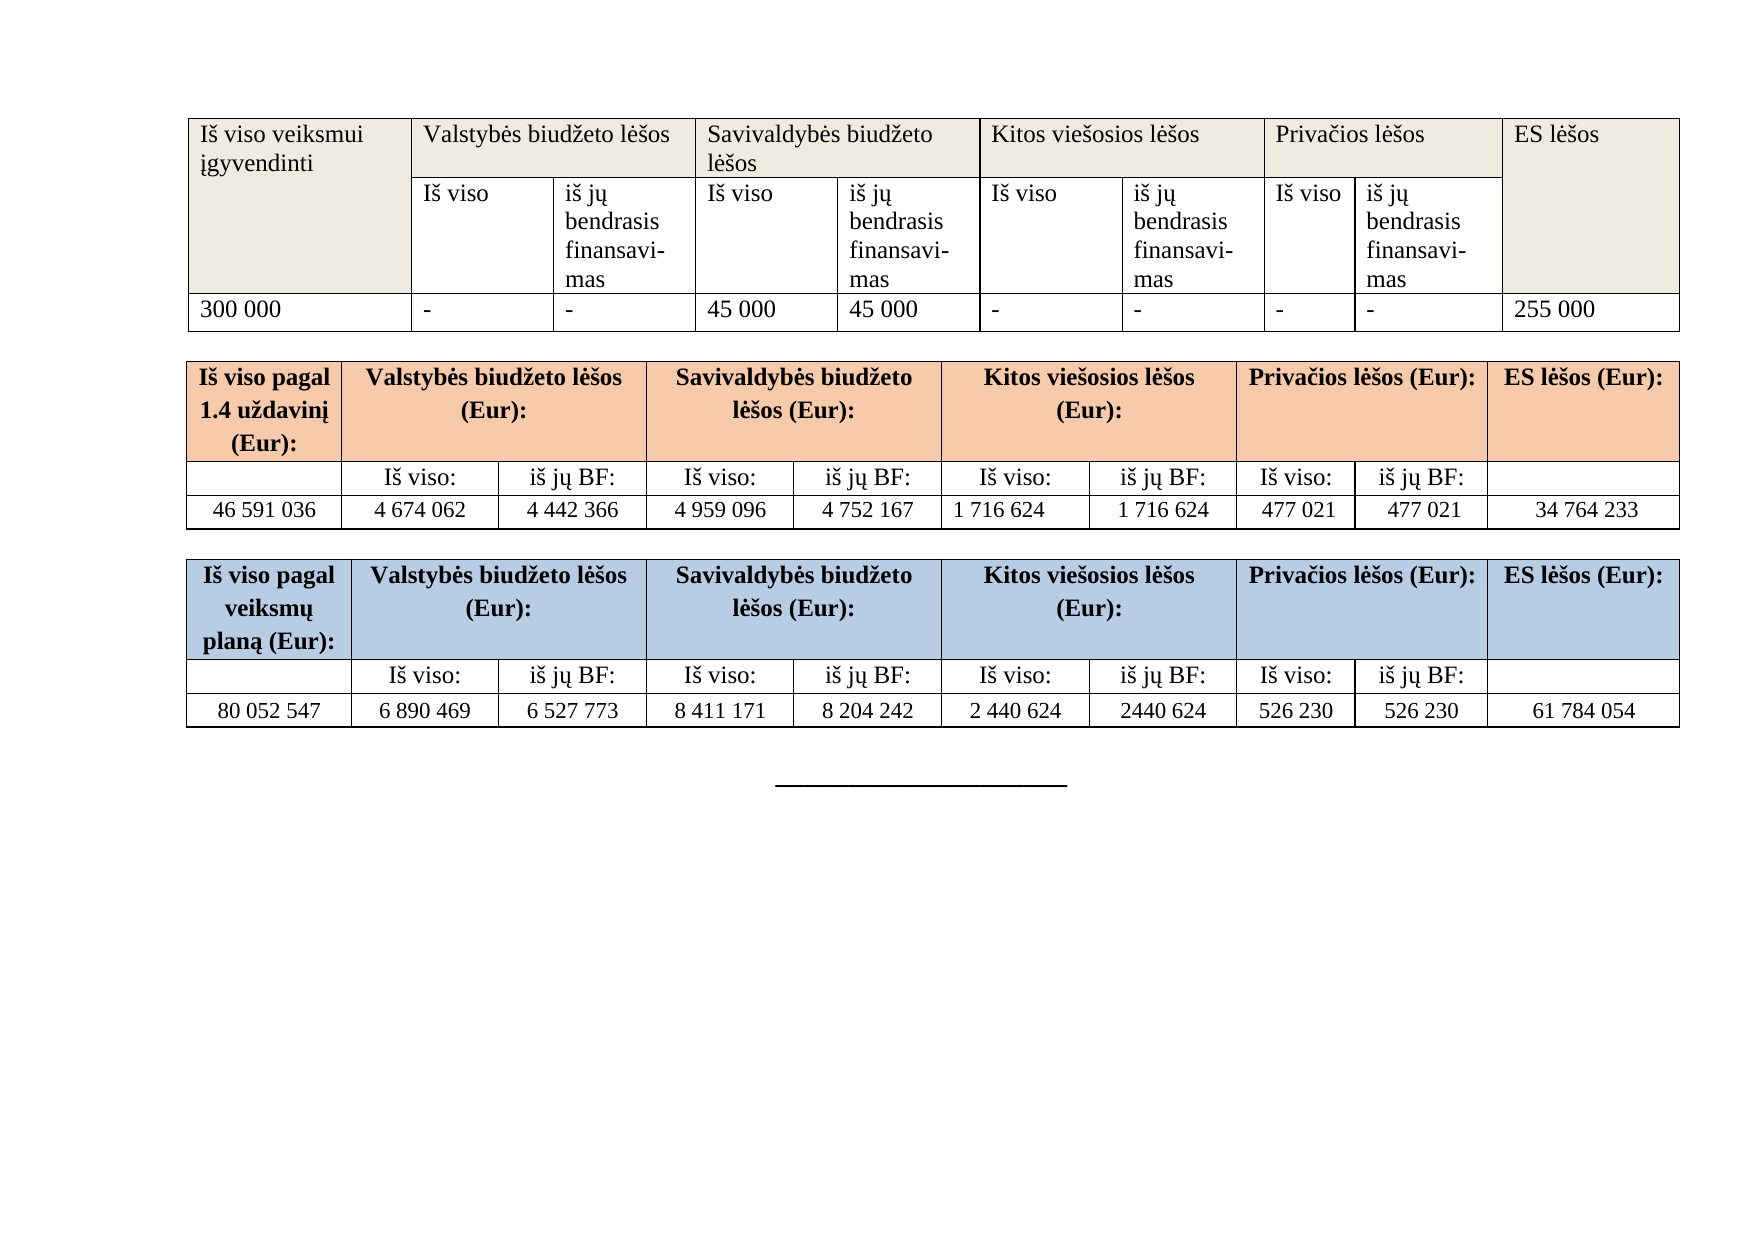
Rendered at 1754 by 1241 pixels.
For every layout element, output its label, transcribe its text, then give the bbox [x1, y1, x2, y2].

table_cell 526 230 [1237, 694, 1354, 726]
table_cell - [412, 294, 553, 331]
table_cell 46 591 036 [187, 496, 341, 528]
table_cell iš jų BF: [794, 660, 941, 693]
table_cell iš jų BF: [1356, 462, 1487, 495]
table_cell iš jų BF: [794, 462, 941, 495]
table_cell 8 204 242 [794, 694, 941, 726]
table_cell 45 000 [696, 294, 837, 331]
table_header Kitos viešosios lėšos (Eur): [942, 560, 1236, 659]
table_cell - [1265, 294, 1354, 331]
table_cell - [554, 294, 695, 331]
table_cell 1 716 624 [1090, 496, 1236, 528]
table_cell 300 000 [189, 294, 411, 331]
table_cell Iš viso: [1237, 462, 1354, 495]
table_cell Iš viso: [647, 462, 793, 495]
table_cell 255 000 [1503, 294, 1679, 331]
table_header Savivaldybės biudžeto lėšos (Eur): [647, 560, 941, 659]
table_cell iš jų BF: [499, 462, 646, 495]
table_cell 6 890 469 [352, 694, 498, 726]
table_cell 4 442 366 [499, 496, 646, 528]
table_cell iš jų BF: [1356, 660, 1487, 693]
table_cell - [1356, 294, 1502, 331]
table_cell Iš viso: [352, 660, 498, 693]
table_cell Iš viso [981, 178, 1122, 293]
table_header Savivaldybės biudžeto lėšos [696, 119, 979, 177]
table_cell 477 021 [1237, 496, 1354, 528]
table_header Kitos viešosios lėšos [981, 119, 1264, 177]
text ____________________ [177, 757, 1665, 790]
table_header ES lėšos (Eur): [1488, 560, 1679, 659]
table_header ES lėšos (Eur): [1488, 362, 1679, 461]
table_cell [1488, 660, 1679, 693]
table_header Iš viso veiksmui įgyvendinti [189, 119, 411, 293]
table_cell [187, 660, 351, 693]
table_cell iš jų bendrasis finansavi- mas [554, 178, 695, 293]
table_header Privačios lėšos (Eur): [1237, 560, 1487, 659]
table_cell 4 959 096 [647, 496, 793, 528]
table_header Iš viso pagal 1.4 uždavinį (Eur): [187, 362, 341, 461]
table_cell Iš viso [696, 178, 837, 293]
table_cell - [981, 294, 1122, 331]
table_cell 4 674 062 [342, 496, 498, 528]
table_cell 526 230 [1356, 694, 1487, 726]
table_header ES lėšos [1503, 119, 1679, 293]
table_header Valstybės biudžeto lėšos (Eur): [342, 362, 646, 461]
table_cell 80 052 547 [187, 694, 351, 726]
table_cell Iš viso [1265, 178, 1354, 293]
table_cell 8 411 171 [647, 694, 793, 726]
table_cell 34 764 233 [1488, 496, 1679, 528]
table_cell 477 021 [1356, 496, 1487, 528]
table_cell 4 752 167 [794, 496, 941, 528]
table_cell 2440 624 [1090, 694, 1236, 726]
table_cell Iš viso: [342, 462, 498, 495]
table_header Kitos viešosios lėšos (Eur): [942, 362, 1236, 461]
table_cell Iš viso: [942, 462, 1089, 495]
table_cell iš jų BF: [1090, 462, 1236, 495]
table_header Savivaldybės biudžeto lėšos (Eur): [647, 362, 941, 461]
table_header Iš viso pagal veiksmų planą (Eur): [187, 560, 351, 659]
table_cell iš jų bendrasis finansavi- mas [1123, 178, 1264, 293]
table_cell - [1123, 294, 1264, 331]
table_cell [187, 462, 341, 495]
table_cell 1 716 624 [942, 496, 1089, 528]
table_cell 45 000 [838, 294, 979, 331]
table_cell Iš viso: [1237, 660, 1354, 693]
table_cell Iš viso: [942, 660, 1089, 693]
table_cell 6 527 773 [499, 694, 646, 726]
table_cell iš jų BF: [1090, 660, 1236, 693]
table_cell iš jų bendrasis finansavi- mas [1356, 178, 1502, 293]
table_cell 61 784 054 [1488, 694, 1679, 726]
table_cell [1488, 462, 1679, 495]
table_cell 2 440 624 [942, 694, 1089, 726]
table_cell iš jų BF: [499, 660, 646, 693]
table_header Valstybės biudžeto lėšos [412, 119, 695, 177]
table_header Privačios lėšos (Eur): [1237, 362, 1487, 461]
table_cell Iš viso: [647, 660, 793, 693]
table_cell iš jų bendrasis finansavi- mas [838, 178, 979, 293]
table_header Privačios lėšos [1265, 119, 1502, 177]
table_header Valstybės biudžeto lėšos (Eur): [352, 560, 646, 659]
table_cell Iš viso [412, 178, 553, 293]
